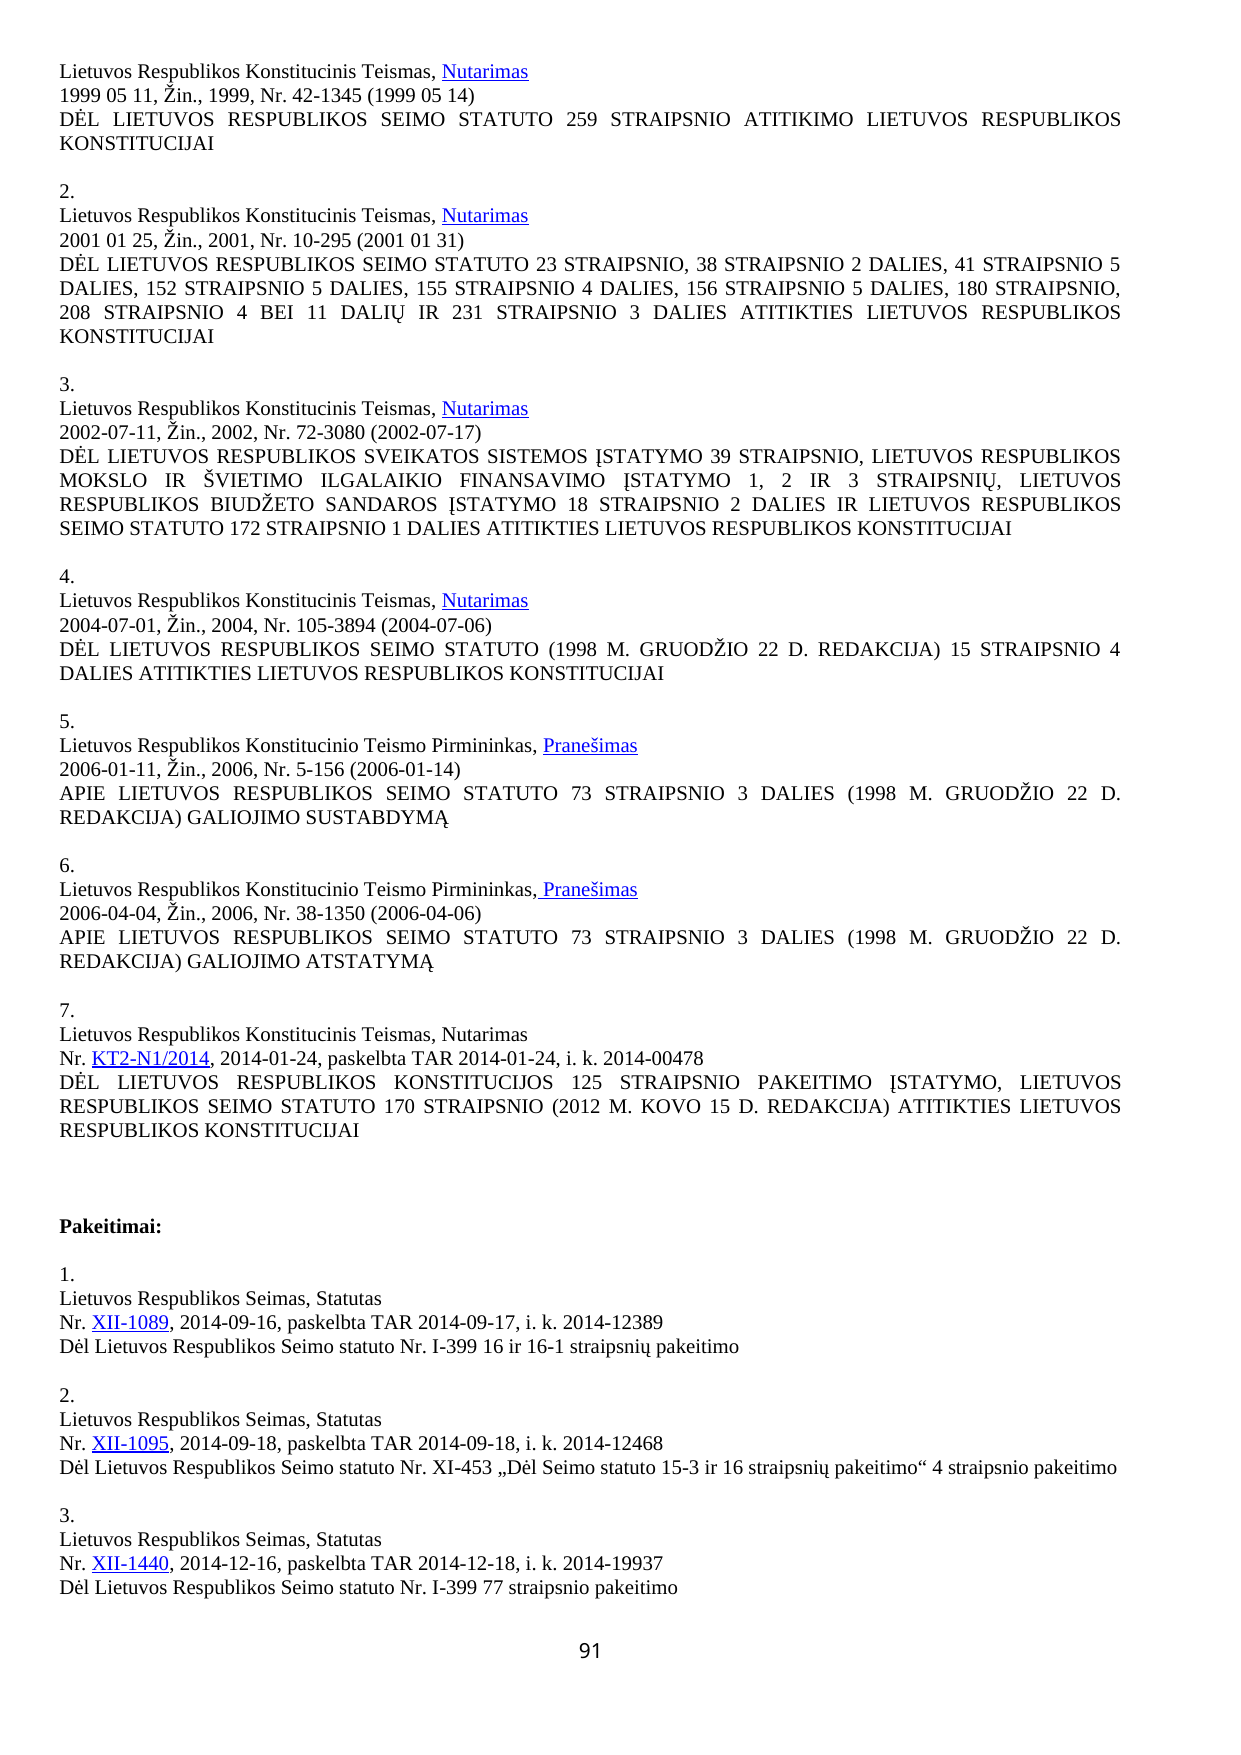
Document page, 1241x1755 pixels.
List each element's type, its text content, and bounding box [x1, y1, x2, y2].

text Dėl Lietuvos Respublikos Seimo statuto Nr. I-399 77 straipsnio pakeitimo [59, 1575, 1122, 1599]
text 2006-04-04, Žin., 2006, Nr. 38-1350 (2006-04-06) [59, 901, 1122, 925]
text Pakeitimai: [59, 1214, 1122, 1238]
text Lietuvos Respublikos Konstitucinio Teismo Pirmininkas, Pranešimas [59, 877, 1122, 901]
text Nr. XII-1440, 2014-12-16, paskelbta TAR 2014-12-18, i. k. 2014-19937 [59, 1551, 1122, 1575]
text 1. [59, 1262, 1122, 1286]
text APIE LIETUVOS RESPUBLIKOS SEIMO STATUTO 73 STRAIPSNIO 3 DALIES (1998 M. GRUODŽIO 22 D. REDAKCIJA) GALIOJIMO SUSTABDYMĄ [59, 781, 1122, 829]
text 2004-07-01, Žin., 2004, Nr. 105-3894 (2004-07-06) [59, 612, 1122, 637]
text Dėl Lietuvos Respublikos Seimo statuto Nr. XI-453 „Dėl Seimo statuto 15-3 ir 16 straipsnių pakeitimo“ 4 straipsnio pakeitimo [59, 1455, 1122, 1479]
text Lietuvos Respublikos Seimas, Statutas [59, 1527, 1122, 1551]
text 1999 05 11, Žin., 1999, Nr. 42-1345 (1999 05 14) [59, 83, 1122, 107]
text APIE LIETUVOS RESPUBLIKOS SEIMO STATUTO 73 STRAIPSNIO 3 DALIES (1998 M. GRUODŽIO 22 D. REDAKCIJA) GALIOJIMO ATSTATYMĄ [59, 925, 1122, 973]
text 2. [59, 179, 1122, 203]
text 3. [59, 372, 1122, 396]
text Nr. XII-1089, 2014-09-16, paskelbta TAR 2014-09-17, i. k. 2014-12389 [59, 1310, 1122, 1334]
text 2001 01 25, Žin., 2001, Nr. 10-295 (2001 01 31) [59, 227, 1122, 252]
text 4. [59, 564, 1122, 588]
text Dėl Lietuvos Respublikos Seimo statuto Nr. I-399 16 ir 16-1 straipsnių pakeitimo [59, 1334, 1122, 1358]
text 5. [59, 709, 1122, 733]
text 7. [59, 997, 1122, 1022]
text 3. [59, 1503, 1122, 1527]
text Lietuvos Respublikos Konstitucinis Teismas, Nutarimas [59, 396, 1122, 420]
text DĖL LIETUVOS RESPUBLIKOS SVEIKATOS SISTEMOS ĮSTATYMO 39 STRAIPSNIO, LIETUVOS RESPUBLIKOS MOKSLO IR ŠVIETIMO ILGALAIKIO FINANSAVIMO ĮSTATYMO 1, 2 IR 3 STRAIPSNIŲ, LIETUVOS RESPUBLIKOS BIUDŽETO SANDAROS ĮSTATYMO 18 STRAIPSNIO 2 DALIES IR LIETUVOS RESPUBLIKOS SEIMO STATUTO 172 STRAIPSNIO 1 DALIES ATITIKTIES LIETUVOS RESPUBLIKOS KONSTITUCIJAI [59, 444, 1122, 540]
text 2. [59, 1382, 1122, 1407]
text Lietuvos Respublikos Seimas, Statutas [59, 1407, 1122, 1431]
text Lietuvos Respublikos Konstitucinis Teismas, Nutarimas [59, 203, 1122, 227]
text 2006-01-11, Žin., 2006, Nr. 5-156 (2006-01-14) [59, 757, 1122, 781]
text DĖL LIETUVOS RESPUBLIKOS SEIMO STATUTO (1998 M. GRUODŽIO 22 D. REDAKCIJA) 15 STRAIPSNIO 4 DALIES ATITIKTIES LIETUVOS RESPUBLIKOS KONSTITUCIJAI [59, 637, 1122, 685]
text Lietuvos Respublikos Konstitucinis Teismas, Nutarimas [59, 1022, 1122, 1046]
text DĖL LIETUVOS RESPUBLIKOS KONSTITUCIJOS 125 STRAIPSNIO PAKEITIMO ĮSTATYMO, LIETUVOS RESPUBLIKOS SEIMO STATUTO 170 STRAIPSNIO (2012 M. KOVO 15 D. REDAKCIJA) ATITIKTIES LIETUVOS RESPUBLIKOS KONSTITUCIJAI [59, 1070, 1122, 1142]
text Nr. KT2-N1/2014, 2014-01-24, paskelbta TAR 2014-01-24, i. k. 2014-00478 [59, 1046, 1122, 1070]
text Nr. XII-1095, 2014-09-18, paskelbta TAR 2014-09-18, i. k. 2014-12468 [59, 1431, 1122, 1455]
text 2002-07-11, Žin., 2002, Nr. 72-3080 (2002-07-17) [59, 420, 1122, 444]
text Lietuvos Respublikos Konstitucinio Teismo Pirmininkas, Pranešimas [59, 733, 1122, 757]
text Lietuvos Respublikos Konstitucinis Teismas, Nutarimas [59, 588, 1122, 612]
text DĖL LIETUVOS RESPUBLIKOS SEIMO STATUTO 23 STRAIPSNIO, 38 STRAIPSNIO 2 DALIES, 41 STRAIPSNIO 5 DALIES, 152 STRAIPSNIO 5 DALIES, 155 STRAIPSNIO 4 DALIES, 156 STRAIPSNIO 5 DALIES, 180 STRAIPSNIO, 208 STRAIPSNIO 4 BEI 11 DALIŲ IR 231 STRAIPSNIO 3 DALIES ATITIKTIES LIETUVOS RESPUBLIKOS KONSTITUCIJAI [59, 252, 1122, 348]
text Lietuvos Respublikos Konstitucinis Teismas, Nutarimas [59, 59, 1122, 83]
text DĖL LIETUVOS RESPUBLIKOS SEIMO STATUTO 259 STRAIPSNIO ATITIKIMO LIETUVOS RESPUBLIKOS KONSTITUCIJAI [59, 107, 1122, 155]
text 6. [59, 853, 1122, 877]
text Lietuvos Respublikos Seimas, Statutas [59, 1286, 1122, 1310]
